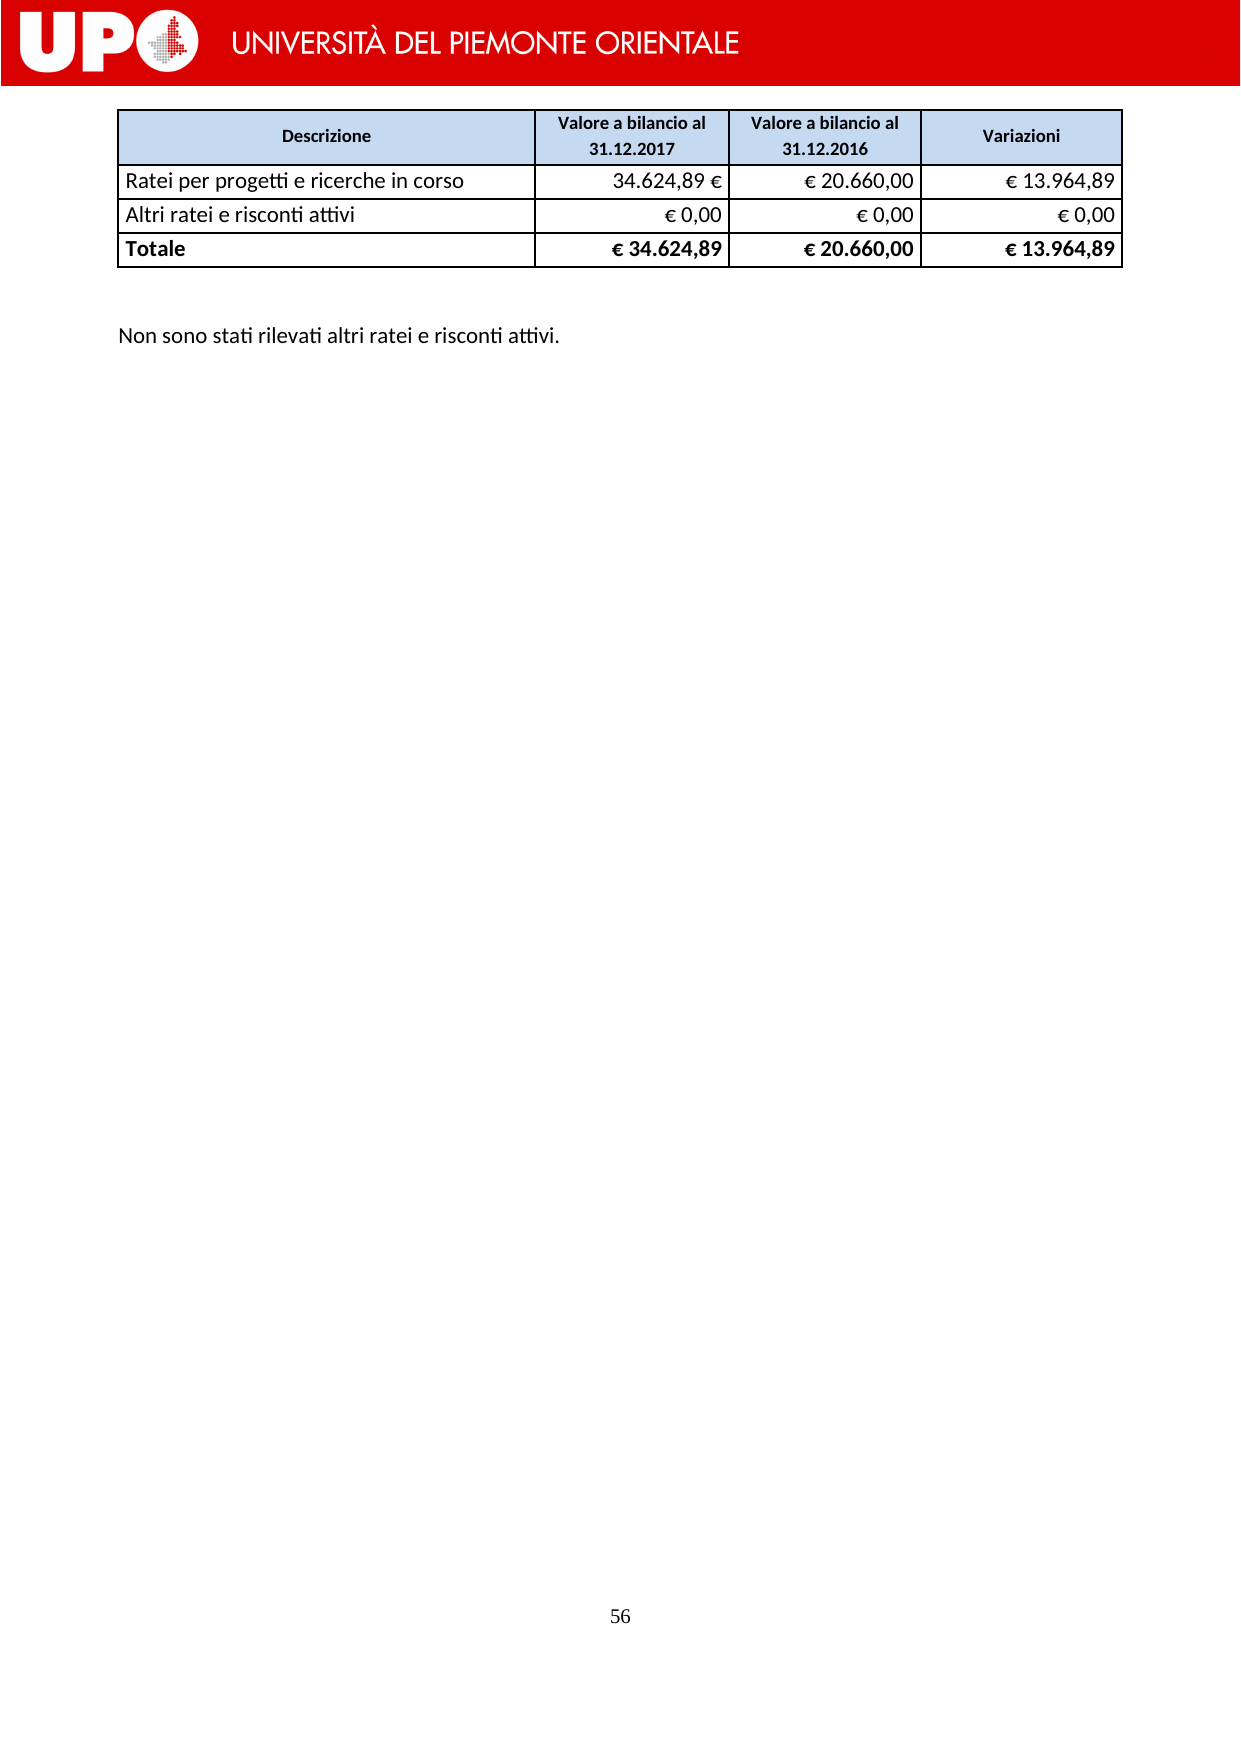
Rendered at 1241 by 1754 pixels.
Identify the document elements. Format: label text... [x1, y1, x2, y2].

table_cell € 0,00 [922, 200, 1121, 232]
table_header Valore a bilancio al 31.12.2016 [730, 111, 920, 164]
table_cell € 13.964,89 [922, 234, 1121, 266]
table_cell Totale [119, 234, 534, 266]
table_cell € 20.660,00 [730, 234, 920, 266]
table_cell € 13.964,89 [922, 166, 1121, 198]
table_header Variazioni [922, 111, 1121, 164]
text Non sono stati rilevati altri ratei e risconti attivi. [118, 321, 1122, 349]
table_cell € 34.624,89 [536, 234, 728, 266]
table_cell € 0,00 [536, 200, 728, 232]
table_cell Altri ratei e risconti attivi [119, 200, 534, 232]
table_cell 34.624,89 € [536, 166, 728, 198]
table_header Descrizione [119, 111, 534, 164]
table_cell Ratei per progetti e ricerche in corso [119, 166, 534, 198]
table_cell € 20.660,00 [730, 166, 920, 198]
table_cell € 0,00 [730, 200, 920, 232]
table_header Valore a bilancio al 31.12.2017 [536, 111, 728, 164]
